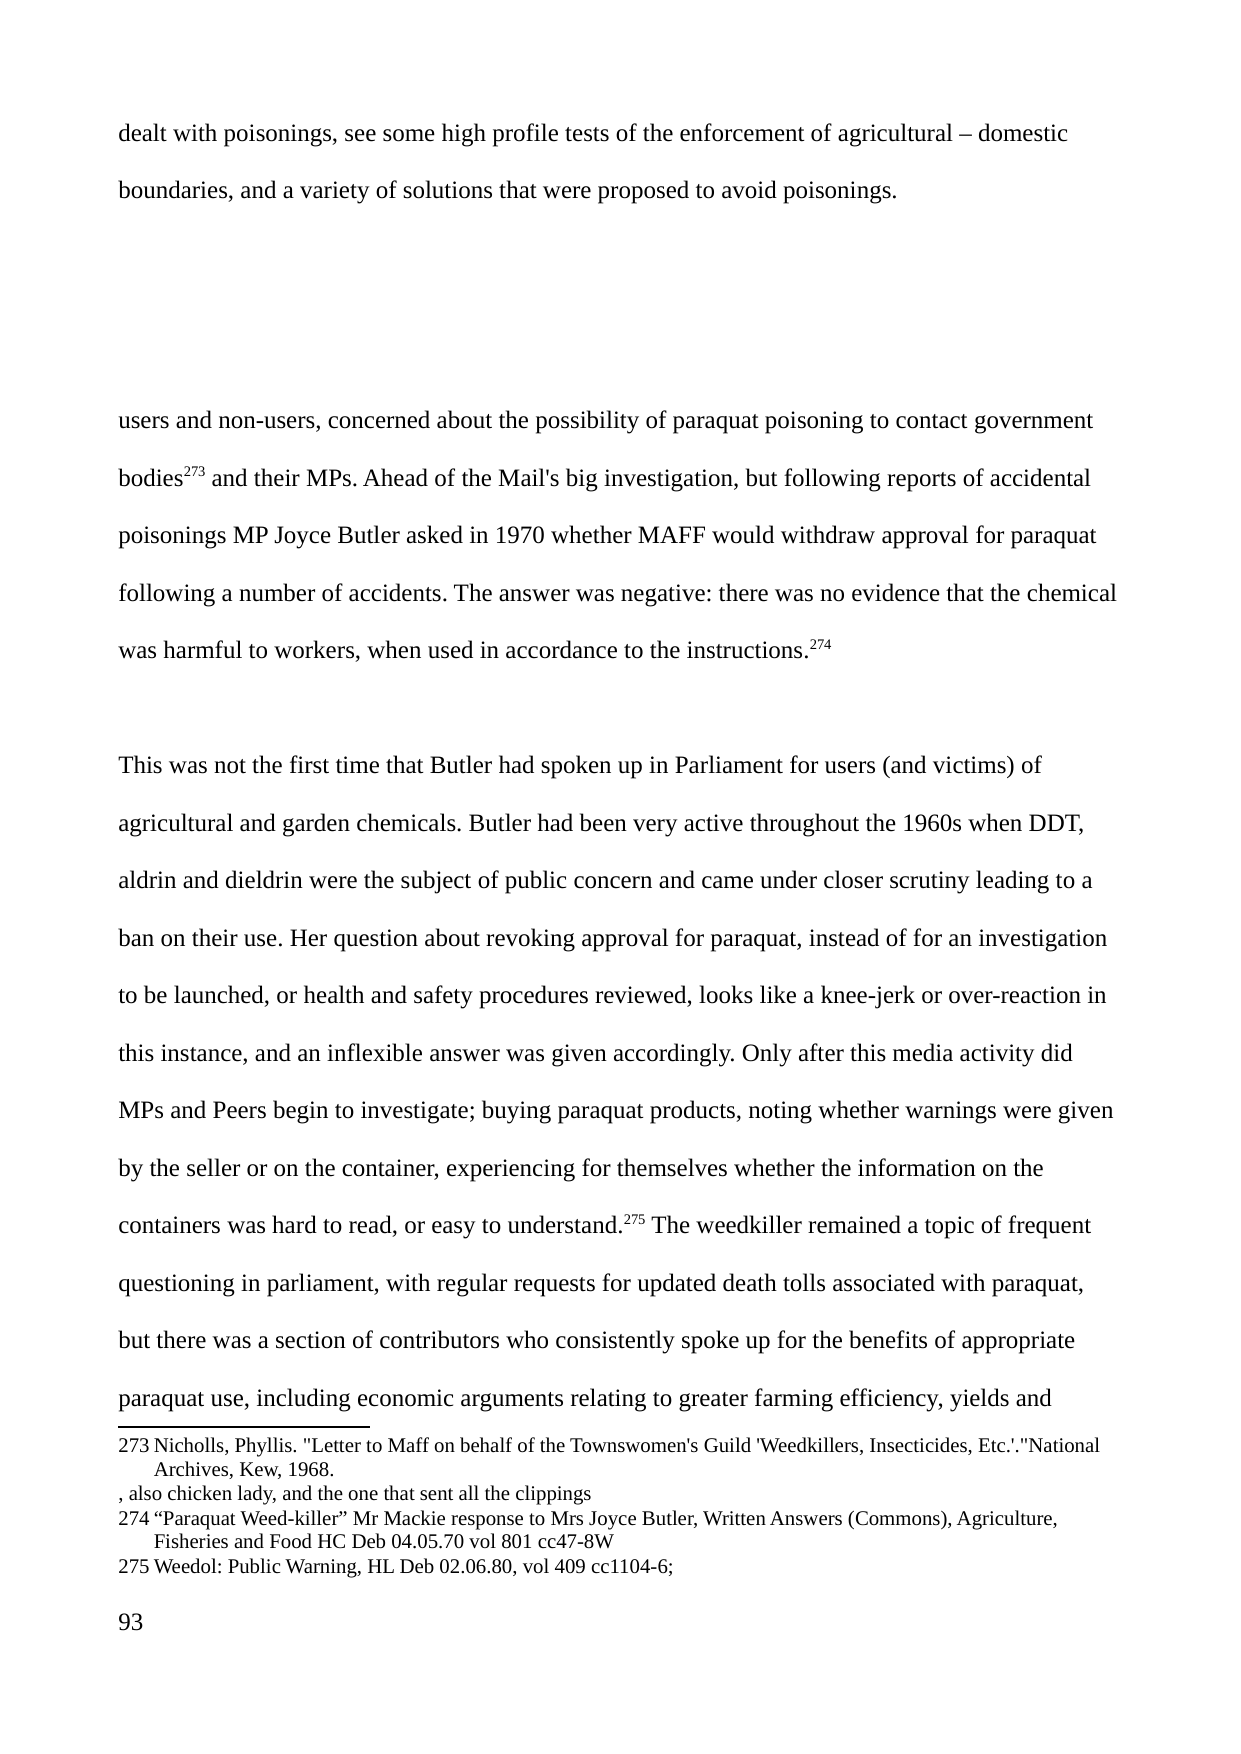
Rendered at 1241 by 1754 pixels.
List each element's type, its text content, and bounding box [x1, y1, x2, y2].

text “Paraquat Weed-killer” Mr Mackie response to Mrs Joyce Butler, Written Answers (Commons), Agriculture, Fisheries and Food HC Deb 04.05.70 vol 801 cc47-8W [118, 1505, 1122, 1553]
text Weedol: Public Warning, HL Deb 02.06.80, vol 409 cc1104-6; [118, 1553, 1122, 1578]
text , also chicken lady, and the one that sent all the clippings [118, 1481, 1122, 1505]
text dealt with poisonings, see some high profile tests of the enforcement of agricultural – domestic boundaries, and a variety of solutions that were proposed to avoid poisonings. [118, 118, 1122, 204]
text users and non-users, concerned about the possibility of paraquat poisoning to contact government bodies and their MPs. Ahead of the Mail's big investigation, but following reports of accidental poisonings MP Joyce Butler asked in 1970 whether MAFF would withdraw approval for paraquat following a number of accidents. The answer was negative: there was no evidence that the chemical was harmful to workers, when used in accordance to the instructions. [118, 406, 1122, 664]
text Nicholls, Phyllis. "Letter to Maff on behalf of the Townswomen's Guild 'Weedkillers, Insecticides, Etc.'."National Archives, Kew, 1968. [118, 1433, 1122, 1481]
text This was not the first time that Butler had spoken up in Parliament for users (and victims) of agricultural and garden chemicals. Butler had been very active throughout the 1960s when DDT, aldrin and dieldrin were the subject of public concern and came under closer scrutiny leading to a ban on their use. Her question about revoking approval for paraquat, instead of for an investigation to be launched, or health and safety procedures reviewed, looks like a knee-jerk or over-reaction in this instance, and an inflexible answer was given accordingly. Only after this media activity did MPs and Peers begin to investigate; buying paraquat products, noting whether warnings were given by the seller or on the container, experiencing for themselves whether the information on the containers was hard to read, or easy to understand. The weedkiller remained a topic of frequent questioning in parliament, with regular requests for updated death tolls associated with paraquat, but there was a section of contributors who consistently spoke up for the benefits of appropriate paraquat use, including economic arguments relating to greater farming efficiency, yields and [118, 751, 1122, 1412]
